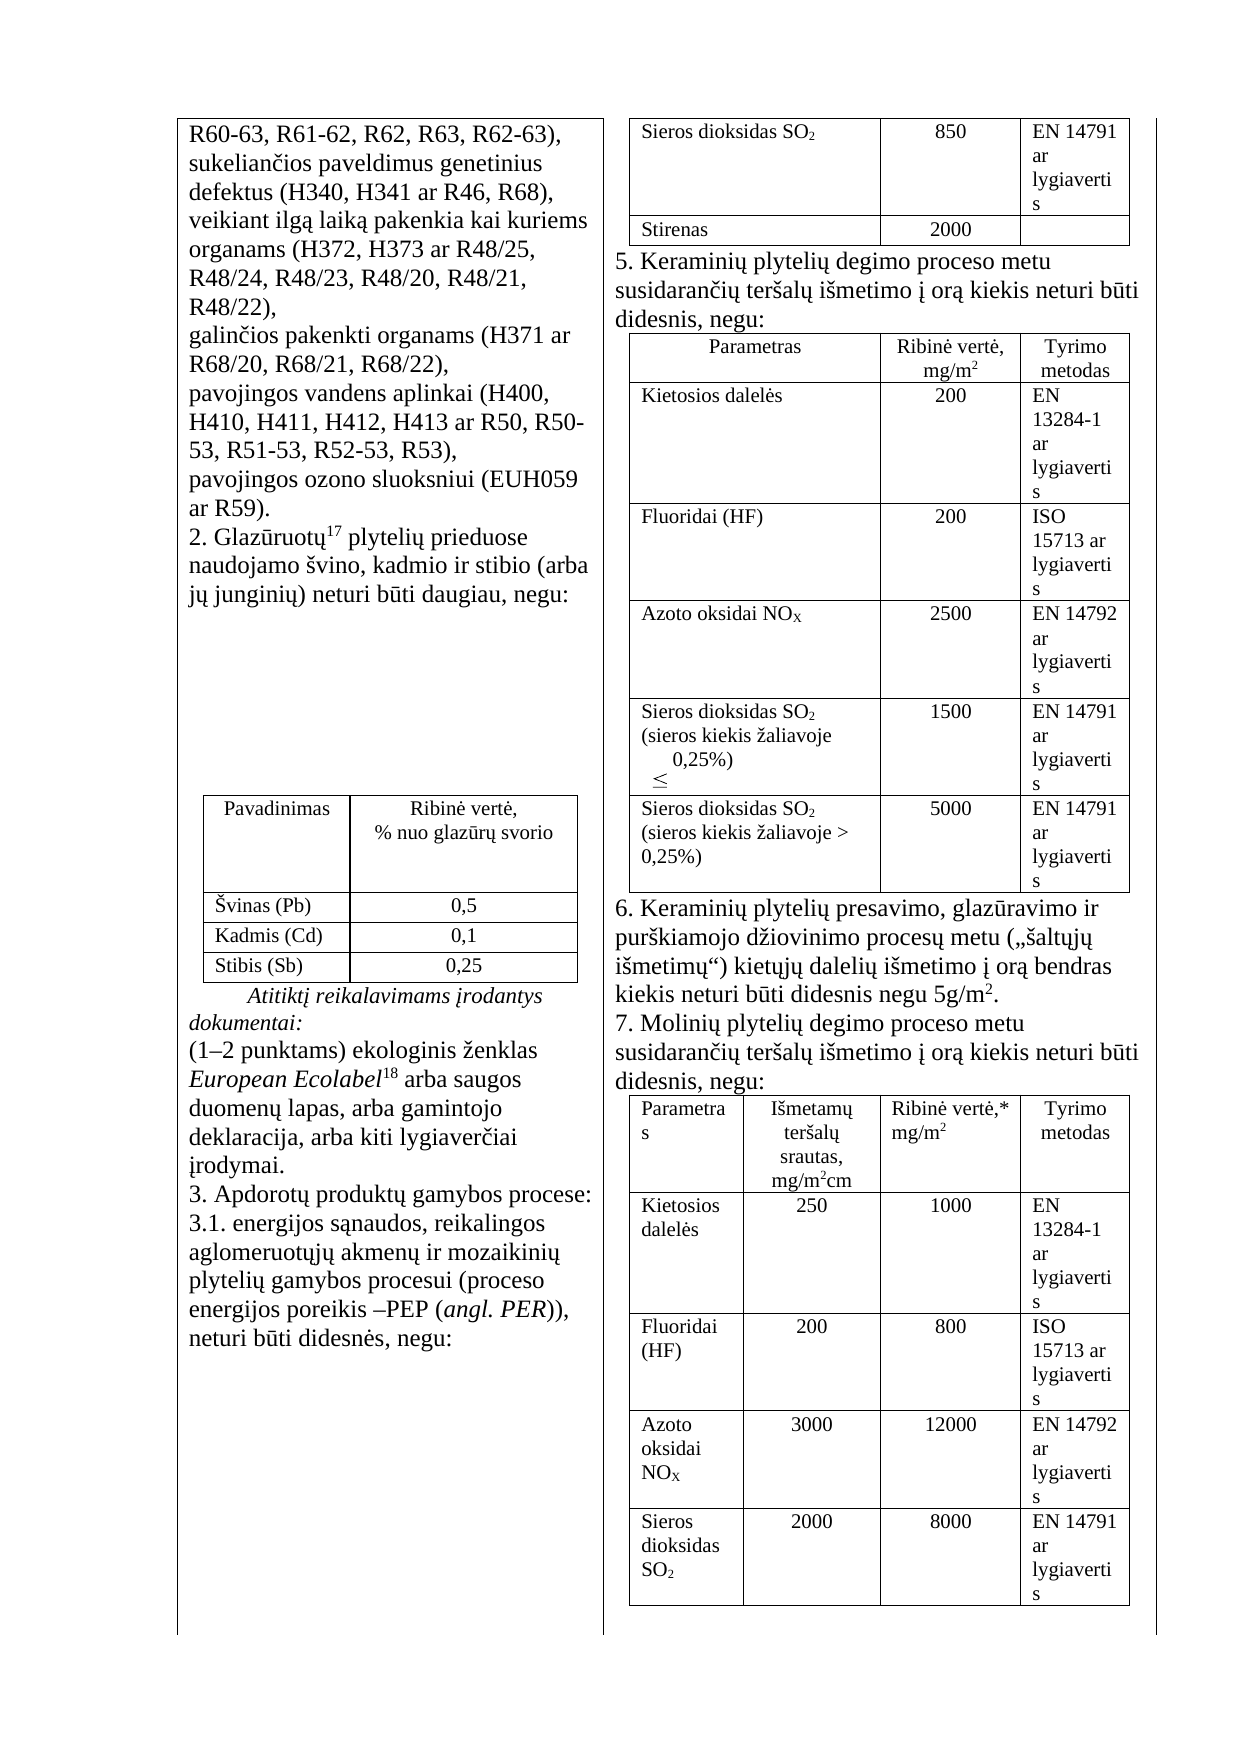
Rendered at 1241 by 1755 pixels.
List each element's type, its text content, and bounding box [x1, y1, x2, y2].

table_cell [1130, 795, 1156, 892]
table_cell [604, 118, 629, 215]
table_cell Kadmis (Cd) [204, 923, 349, 952]
table_cell [1130, 118, 1156, 215]
table_cell [1130, 1095, 1156, 1192]
table_cell [1130, 1508, 1156, 1605]
table_cell Parametras [630, 334, 880, 382]
table_cell 3000 [744, 1411, 880, 1508]
table_cell 1000 [881, 1193, 1020, 1313]
table_cell Pavadinimas [204, 796, 349, 892]
table_cell [1130, 382, 1156, 503]
table_cell [604, 1313, 629, 1410]
table_cell Azoto oksidai NOX [630, 601, 880, 698]
table_cell 0,1 [351, 923, 577, 952]
table_cell Azoto oksidai NOX [630, 1411, 743, 1508]
table_cell Parametras [630, 1096, 743, 1192]
table_cell Sieros dioksidas SO2 (sieros kiekis žaliavoje <= 0,25%) [630, 699, 880, 795]
table_cell Švinas (Pb) [204, 893, 349, 922]
table_cell [1130, 600, 1156, 698]
table_cell [1130, 698, 1156, 795]
table_cell [604, 1410, 629, 1508]
table_cell [604, 1095, 629, 1192]
table_cell 5. Keraminių plytelių degimo proceso metu susidarančių teršalų išmetimo į orą kiekis neturi būti didesnis, negu: [604, 245, 1156, 332]
table_cell Ribinė vertė, % nuo glazūrų svorio [351, 796, 577, 892]
table_cell [604, 503, 629, 600]
table_cell [604, 333, 629, 382]
table_cell [578, 892, 603, 922]
table_cell 2000 [744, 1509, 880, 1605]
table_cell 8000 [881, 1509, 1020, 1605]
table_cell 800 [881, 1314, 1020, 1410]
table_cell 850 [881, 119, 1020, 215]
table_cell [1130, 333, 1156, 382]
table_cell Tyrimo metodas [1021, 334, 1129, 382]
table_cell [578, 952, 603, 982]
table_cell EN 14791 ar lygiavertis [1021, 699, 1129, 795]
table_cell [578, 795, 603, 892]
table_cell [178, 795, 203, 892]
table_cell [604, 1508, 629, 1605]
table_cell EN 14792 ar lygiavertis [1021, 1411, 1129, 1508]
table_cell Fluoridai (HF) [630, 1314, 743, 1410]
table_cell EN 14792 ar lygiavertis [1021, 601, 1129, 698]
table_cell 200 [881, 504, 1020, 600]
table_cell [604, 382, 629, 503]
table_cell 0,25 [351, 953, 577, 982]
table_cell [178, 952, 203, 982]
table_cell [604, 1605, 1156, 1635]
table_cell EN 14791 ar lygiavertis [1021, 796, 1129, 892]
table_cell 6. Keraminių plytelių presavimo, glazūravimo ir purškiamojo džiovinimo procesų metu („šaltųjų išmetimų“) kietųjų dalelių išmetimo į orą bendras kiekis neturi būti didesnis negu 5g/m2. 7. Molinių plytelių degimo proceso metu susidarančių teršalų išmetimo į orą kiekis neturi būti didesnis, negu: [604, 892, 1156, 1094]
table_cell 250 [744, 1193, 880, 1313]
table_cell [604, 795, 629, 892]
table_cell Fluoridai (HF) [630, 504, 880, 600]
table_cell 5000 [881, 796, 1020, 892]
table_cell 2500 [881, 601, 1020, 698]
table_cell EN 14791 ar lygiavertis [1021, 119, 1129, 215]
table_cell Sieros dioksidas SO2 [630, 119, 880, 215]
table_cell Tyrimo metodas [1021, 1096, 1129, 1192]
table_cell [604, 1192, 629, 1313]
table_cell Stirenas [630, 216, 880, 245]
table_cell EN 13284-1 ar lygiavertis [1021, 1193, 1129, 1313]
table_cell Kietosios dalelės [630, 383, 880, 503]
table_cell Atitiktį reikalavimams įrodantys dokumentai: (1–2 punktams) ekologinis ženklas European Ecolabel18 arba saugos duomenų lapas, arba gamintojo deklaracija, arba kiti lygiaverčiai įrodymai. 3. Apdorotų produktų gamybos procese: 3.1. energijos sąnaudos, reikalingos aglomeruotųjų akmenų ir mozaikinių plytelių gamybos procesui (proceso energijos poreikis –PEP (angl. PER)), neturi būti didesnės, negu: [178, 982, 603, 1635]
table_cell 12000 [881, 1411, 1020, 1508]
table_cell EN 13284-1 ar lygiavertis [1021, 383, 1129, 503]
table_cell [1130, 1313, 1156, 1410]
table_cell Ribinė vertė,* mg/m2 [881, 1096, 1020, 1192]
table_cell [604, 600, 629, 698]
table_cell [1021, 216, 1129, 245]
table_cell 0,5 [351, 893, 577, 922]
table_cell 1500 [881, 699, 1020, 795]
table_cell Sieros dioksidas SO2 (sieros kiekis žaliavoje > 0,25%) [630, 796, 880, 892]
table_cell Ribinė vertė, mg/m2 [881, 334, 1020, 382]
table_cell 200 [744, 1314, 880, 1410]
table_cell R60-63, R61-62, R62, R63, R62-63), sukeliančios paveldimus genetinius defektus (H340, H341 ar R46, R68), veikiant ilgą laiką pakenkia kai kuriems organams (H372, H373 ar R48/25, R48/24, R48/23, R48/20, R48/21, R48/22), galinčios pakenkti organams (H371 ar R68/20, R68/21, R68/22), pavojingos vandens aplinkai (H400, H410, H411, H412, H413 ar R50, R50-53, R51-53, R52-53, R53), pavojingos ozono sluoksniui (EUH059 ar R59). 2. Glazūruotų17 plytelių prieduose naudojamo švino, kadmio ir stibio (arba jų junginių) neturi būti daugiau, negu: [178, 119, 603, 795]
table_cell [604, 215, 629, 245]
table_cell Sieros dioksidas SO2 [630, 1509, 743, 1605]
table_cell [1130, 215, 1156, 245]
table_cell ISO 15713 ar lygiavertis [1021, 504, 1129, 600]
table_cell EN 14791 ar lygiavertis [1021, 1509, 1129, 1605]
table_cell [178, 922, 203, 952]
table_cell [178, 892, 203, 922]
table_cell 2000 [881, 216, 1020, 245]
table_cell [1130, 1410, 1156, 1508]
table_cell Išmetamų teršalų srautas, mg/m2cm [744, 1096, 880, 1192]
table_cell [1130, 1192, 1156, 1313]
table_cell [604, 698, 629, 795]
table_cell ISO 15713 ar lygiavertis [1021, 1314, 1129, 1410]
table_cell Stibis (Sb) [204, 953, 349, 982]
table_cell Kietosios dalelės [630, 1193, 743, 1313]
table_cell [1130, 503, 1156, 600]
table_cell 200 [881, 383, 1020, 503]
table_cell [578, 922, 603, 952]
